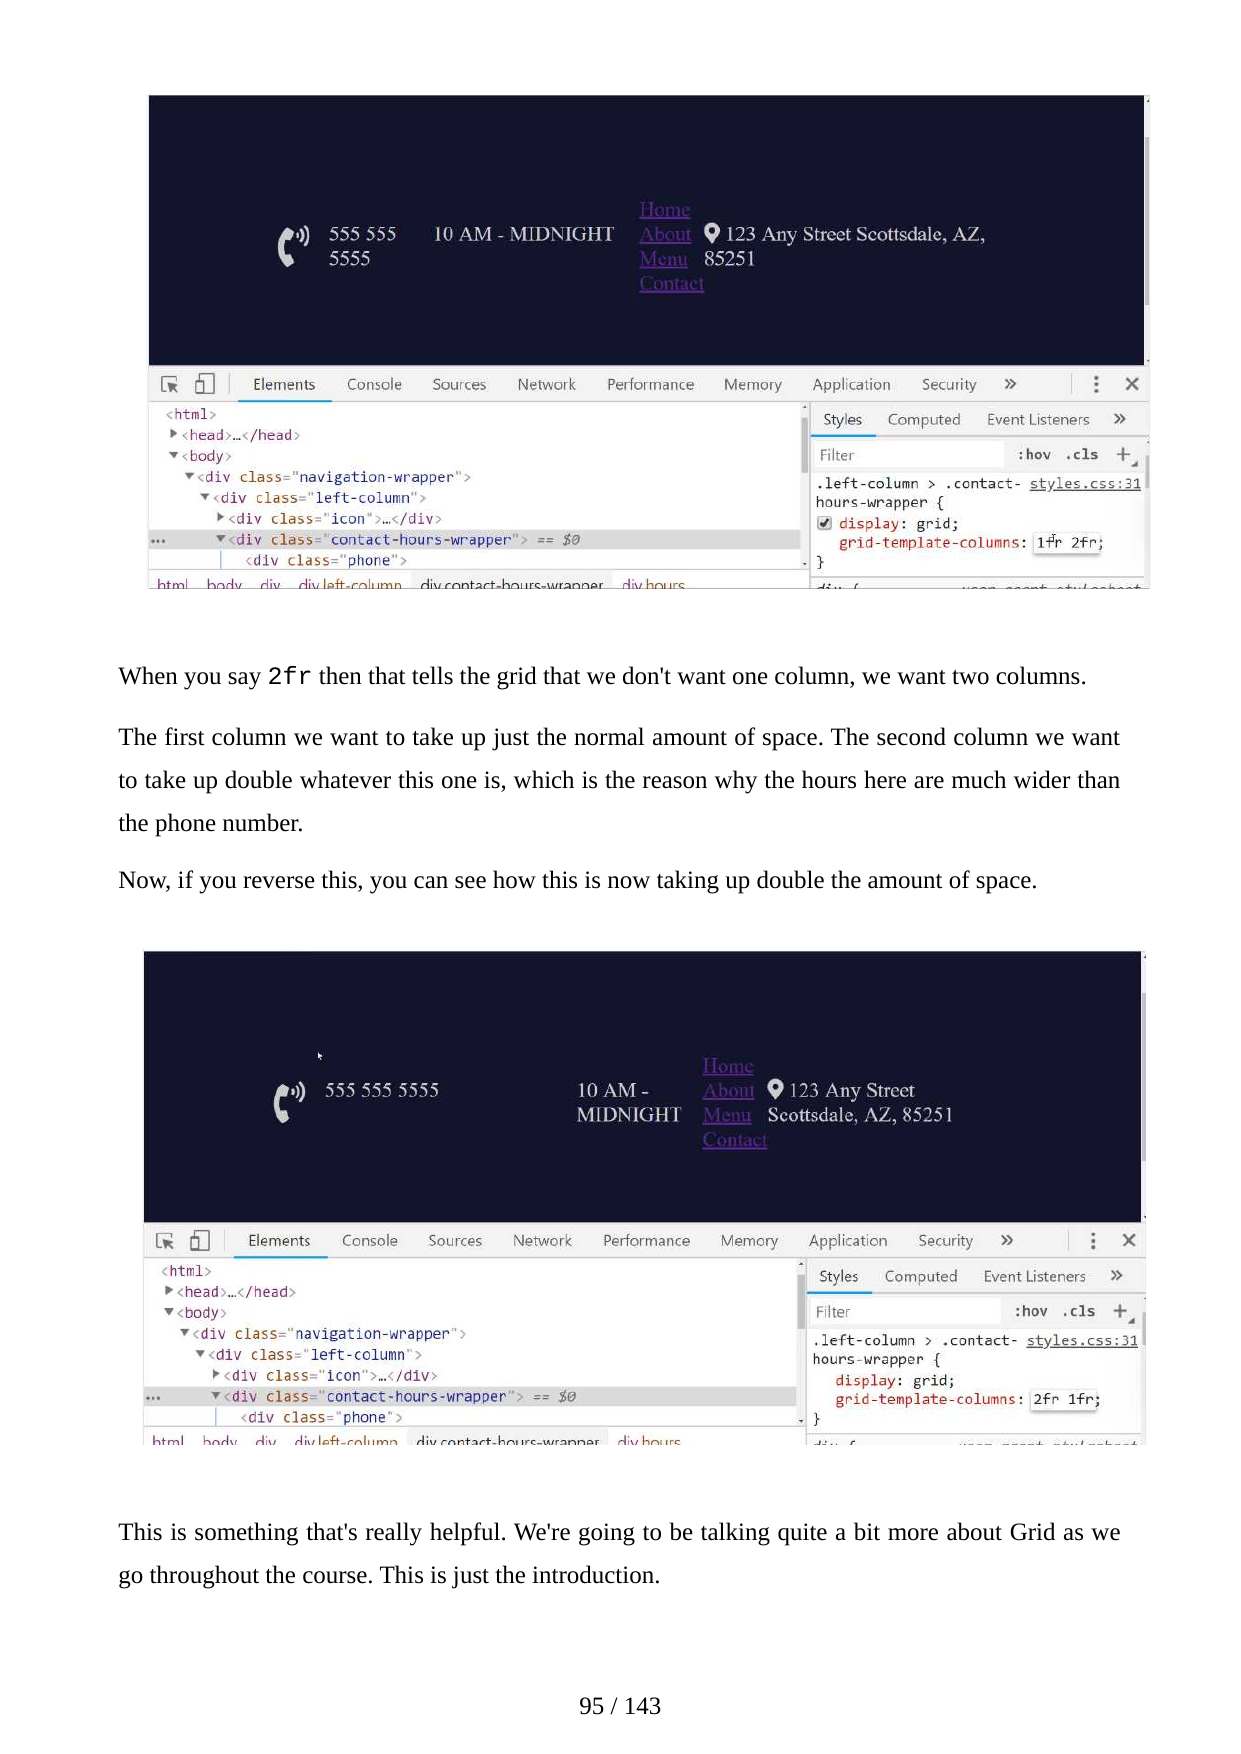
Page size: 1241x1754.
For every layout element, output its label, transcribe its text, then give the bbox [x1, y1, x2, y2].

text The first column we want to take up just the normal amount of space. The second column we want to take up double whatever this one is, which is the reason why the hours here are much wider than the phone number. [118, 722, 1122, 837]
text When you say 2fr then that tells the grid that we don't want one column, we want two columns. [118, 661, 1122, 692]
text Now, if you reverse this, you can see how this is now taking up double the amount of space. [118, 866, 1122, 894]
picture [142, 949, 1147, 1445]
picture [146, 94, 1151, 589]
text This is something that's really helpful. We're going to be talking quite a bit more about Grid as we go throughout the course. This is just the introduction. [118, 1517, 1122, 1588]
